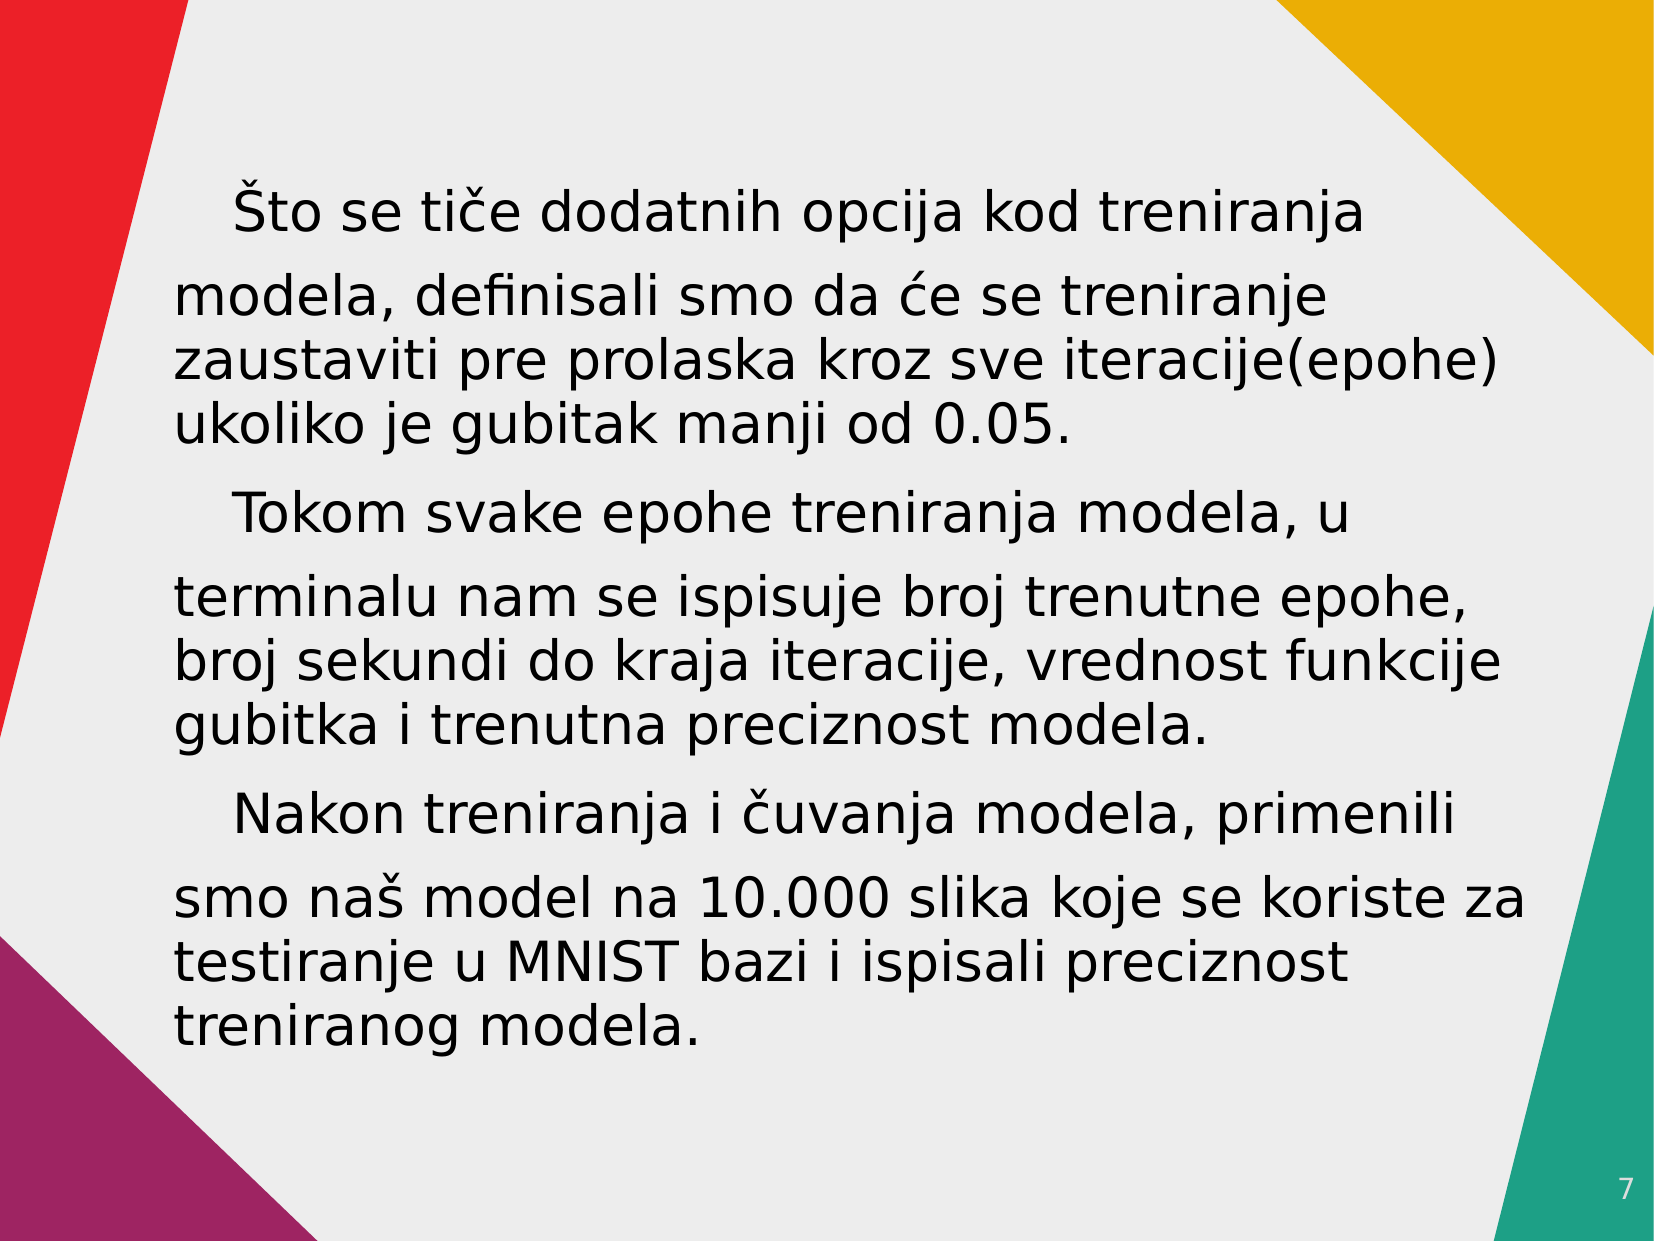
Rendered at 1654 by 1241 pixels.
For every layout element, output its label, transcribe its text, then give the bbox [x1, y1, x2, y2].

list Što se tiče dodatnih opcija kod treniranja modela, definisali smo da će se treniranje zaustaviti pre prolaska kroz sve iteracije(epohe) ukoliko je gubitak manji od 0.05. Tokom svake epohe treniranja modela, u terminalu nam se ispisuje broj trenutne epohe, broj sekundi do kraja iteracije, vrednost funkcije gubitka i trenutna preciznost modela. Nakon treniranja i čuvanja modela, primenili smo naš model na 10.000 slika koje se koriste za testiranje u MNIST bazi i ispisali preciznost treniranog modela. [114, 180, 1539, 1081]
